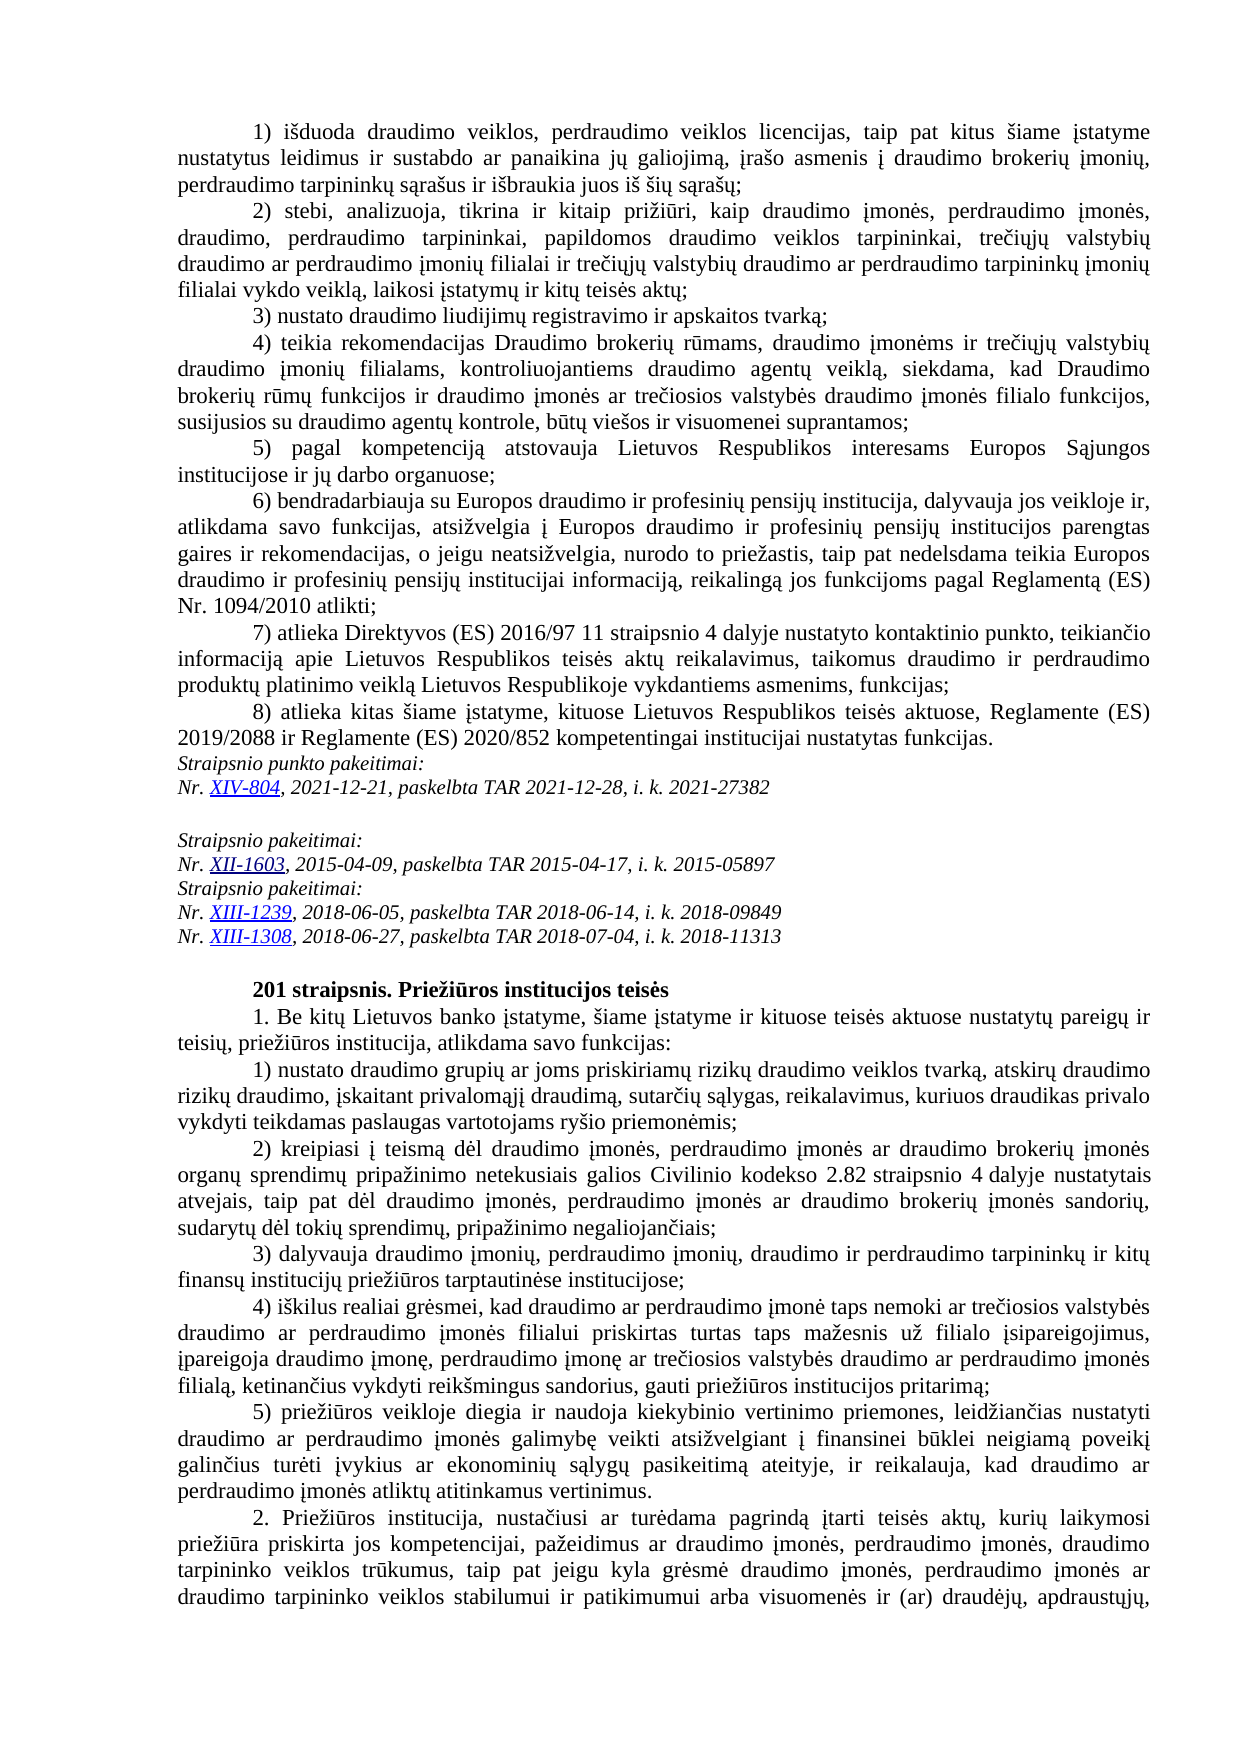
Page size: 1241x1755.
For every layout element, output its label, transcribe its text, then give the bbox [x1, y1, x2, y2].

text 3) dalyvauja draudimo įmonių, perdraudimo įmonių, draudimo ir perdraudimo tarpininkų ir kitų finansų institucijų priežiūros tarptautinėse institucijose; [177, 1240, 1152, 1293]
text 2. Priežiūros institucija, nustačiusi ar turėdama pagrindą įtarti teisės aktų, kurių laikymosi priežiūra priskirta jos kompetencijai, pažeidimus ar draudimo įmonės, perdraudimo įmonės, draudimo tarpininko veiklos trūkumus, taip pat jeigu kyla grėsmė draudimo įmonės, perdraudimo įmonės ar draudimo tarpininko veiklos stabilumui ir patikimumui arba visuomenės ir (ar) draudėjų, apdraustųjų, [177, 1504, 1152, 1609]
text Nr. XIII-1239, 2018-06-05, paskelbta TAR 2018-06-14, i. k. 2018-09849 [177, 900, 1152, 924]
text 5) pagal kompetenciją atstovauja Lietuvos Respublikos interesams Europos Sąjungos institucijose ir jų darbo organuose; [177, 434, 1152, 487]
text 3) nustato draudimo liudijimų registravimo ir apskaitos tvarką; [177, 303, 1152, 329]
text 1) nustato draudimo grupių ar joms priskiriamų rizikų draudimo veiklos tvarką, atskirų draudimo rizikų draudimo, įskaitant privalomąjį draudimą, sutarčių sąlygas, reikalavimus, kuriuos draudikas privalo vykdyti teikdamas paslaugas vartotojams ryšio priemonėmis; [177, 1056, 1152, 1135]
text 8) atlieka kitas šiame įstatyme, kituose Lietuvos Respublikos teisės aktuose, Reglamente (ES) 2019/2088 ir Reglamente (ES) 2020/852 kompetentingai institucijai nustatytas funkcijas. [177, 698, 1152, 751]
text Nr. XII-1603, 2015-04-09, paskelbta TAR 2015-04-17, i. k. 2015-05897 [177, 852, 1152, 876]
text 7) atlieka Direktyvos (ES) 2016/97 11 straipsnio 4 dalyje nustatyto kontaktinio punkto, teikiančio informaciją apie Lietuvos Respublikos teisės aktų reikalavimus, taikomus draudimo ir perdraudimo produktų platinimo veiklą Lietuvos Respublikoje vykdantiems asmenims, funkcijas; [177, 619, 1152, 698]
text 4) iškilus realiai grėsmei, kad draudimo ar perdraudimo įmonė taps nemoki ar trečiosios valstybės draudimo ar perdraudimo įmonės filialui priskirtas turtas taps mažesnis už filialo įsipareigojimus, įpareigoja draudimo įmonę, perdraudimo įmonę ar trečiosios valstybės draudimo ar perdraudimo įmonės filialą, ketinančius vykdyti reikšmingus sandorius, gauti priežiūros institucijos pritarimą; [177, 1293, 1152, 1398]
text Nr. XIII-1308, 2018-06-27, paskelbta TAR 2018-07-04, i. k. 2018-11313 [177, 924, 1152, 948]
text 5) priežiūros veikloje diegia ir naudoja kiekybinio vertinimo priemones, leidžiančias nustatyti draudimo ar perdraudimo įmonės galimybę veikti atsižvelgiant į finansinei būklei neigiamą poveikį galinčius turėti įvykius ar ekonominių sąlygų pasikeitimą ateityje, ir reikalauja, kad draudimo ar perdraudimo įmonės atliktų atitinkamus vertinimus. [177, 1398, 1152, 1504]
text 2) stebi, analizuoja, tikrina ir kitaip prižiūri, kaip draudimo įmonės, perdraudimo įmonės, draudimo, perdraudimo tarpininkai, papildomos draudimo veiklos tarpininkai, trečiųjų valstybių draudimo ar perdraudimo įmonių filialai ir trečiųjų valstybių draudimo ar perdraudimo tarpininkų įmonių filialai vykdo veiklą, laikosi įstatymų ir kitų teisės aktų; [177, 197, 1152, 303]
text 1. Be kitų Lietuvos banko įstatyme, šiame įstatyme ir kituose teisės aktuose nustatytų pareigų ir teisių, priežiūros institucija, atlikdama savo funkcijas: [177, 1003, 1152, 1056]
text 4) teikia rekomendacijas Draudimo brokerių rūmams, draudimo įmonėms ir trečiųjų valstybių draudimo įmonių filialams, kontroliuojantiems draudimo agentų veiklą, siekdama, kad Draudimo brokerių rūmų funkcijos ir draudimo įmonės ar trečiosios valstybės draudimo įmonės filialo funkcijos, susijusios su draudimo agentų kontrole, būtų viešos ir visuomenei suprantamos; [177, 329, 1152, 434]
text 1) išduoda draudimo veiklos, perdraudimo veiklos licencijas, taip pat kitus šiame įstatyme nustatytus leidimus ir sustabdo ar panaikina jų galiojimą, įrašo asmenis į draudimo brokerių įmonių, perdraudimo tarpininkų sąrašus ir išbraukia juos iš šių sąrašų; [177, 118, 1152, 197]
text 201 straipsnis. Priežiūros institucijos teisės [177, 977, 1152, 1003]
text Nr. XIV-804, 2021-12-21, paskelbta TAR 2021-12-28, i. k. 2021-27382 [177, 775, 1152, 799]
text Straipsnio pakeitimai: [177, 827, 1152, 852]
text Straipsnio pakeitimai: [177, 876, 1152, 900]
text 2) kreipiasi į teismą dėl draudimo įmonės, perdraudimo įmonės ar draudimo brokerių įmonės organų sprendimų pripažinimo netekusiais galios Civilinio kodekso 2.82 straipsnio 4 dalyje nustatytais atvejais, taip pat dėl draudimo įmonės, perdraudimo įmonės ar draudimo brokerių įmonės sandorių, sudarytų dėl tokių sprendimų, pripažinimo negaliojančiais; [177, 1135, 1152, 1240]
text 6) bendradarbiauja su Europos draudimo ir profesinių pensijų institucija, dalyvauja jos veikloje ir, atlikdama savo funkcijas, atsižvelgia į Europos draudimo ir profesinių pensijų institucijos parengtas gaires ir rekomendacijas, o jeigu neatsižvelgia, nurodo to priežastis, taip pat nedelsdama teikia Europos draudimo ir profesinių pensijų institucijai informaciją, reikalingą jos funkcijoms pagal Reglamentą (ES) Nr. 1094/2010 atlikti; [177, 487, 1152, 619]
text Straipsnio punkto pakeitimai: [177, 751, 1152, 775]
